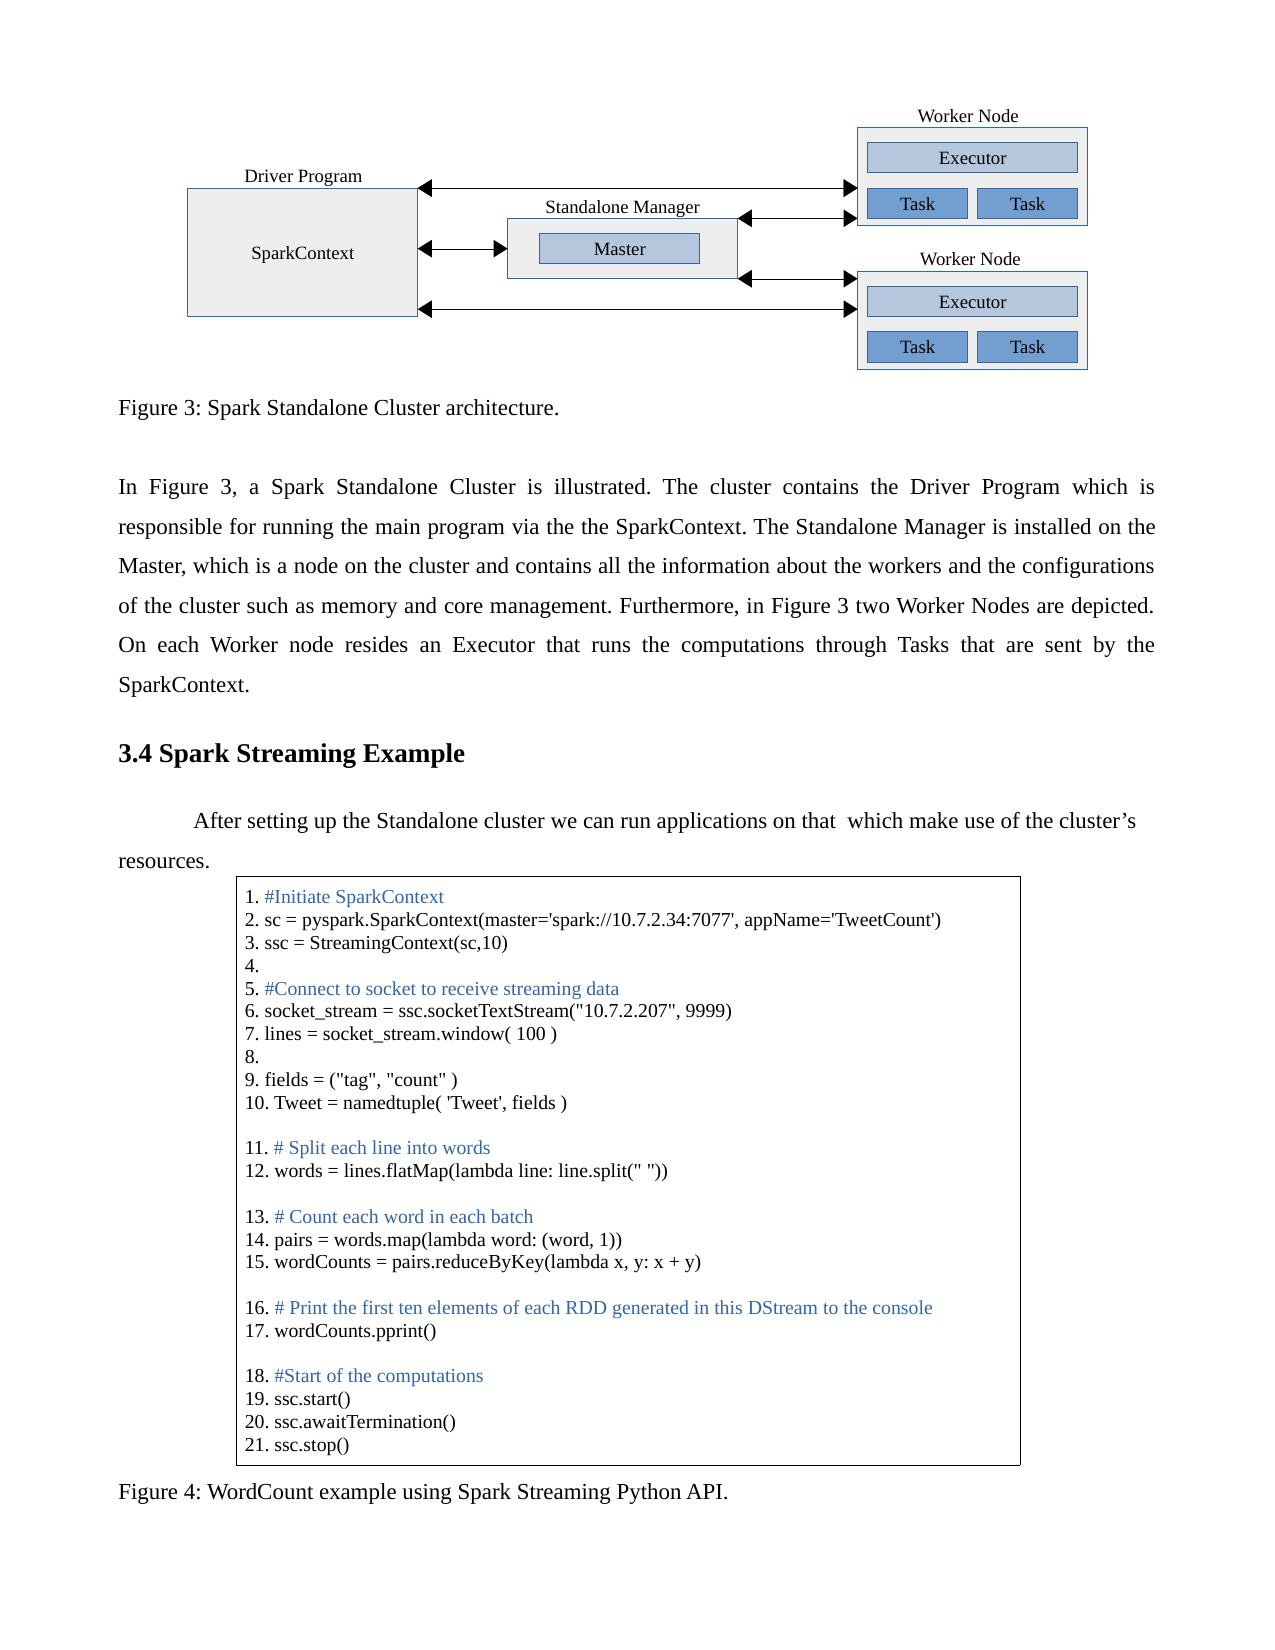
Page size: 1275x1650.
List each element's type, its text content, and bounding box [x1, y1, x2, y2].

text 20. ssc.awaitTermination() [244, 1410, 1011, 1433]
text 5. #Connect to socket to receive streaming data [244, 977, 1011, 999]
text After setting up the Standalone cluster we can run applications on that which make use of the cluster’s resources. [118, 807, 1157, 873]
text 11. # Split each line into words [244, 1136, 1011, 1159]
text 7. lines = socket_stream.window( 100 ) [244, 1022, 1011, 1045]
text Figure 3: Spark Standalone Cluster architecture. [118, 394, 1157, 421]
text 6. socket_stream = ssc.socketTextStream("10.7.2.207", 9999) [244, 999, 1011, 1022]
text 10. Tweet = namedtuple( 'Tweet', fields ) [244, 1091, 1011, 1113]
text 14. pairs = words.map(lambda word: (word, 1)) [244, 1228, 1011, 1250]
text 8. [244, 1045, 1011, 1068]
text 16. # Print the first ten elements of each RDD generated in this DStream to the console [244, 1296, 1011, 1319]
text 1. #Initiate SparkContext [244, 885, 1011, 908]
text In Figure 3, a Spark Standalone Cluster is illustrated. The cluster contains the Driver Program which is responsible for running the main program via the the SparkContext. The Standalone Manager is installed on the Master, which is a node on the cluster and contains all the information about the workers and the configurations of the cluster such as memory and core management. Furthermore, in Figure 3 two Worker Nodes are depicted. On each Worker node resides an Executor that runs the computations through Tasks that are sent by the SparkContext. [118, 473, 1157, 697]
text 13. # Count each word in each batch [244, 1205, 1011, 1228]
text 21. ssc.stop() [244, 1433, 1011, 1456]
text 2. sc = pyspark.SparkContext(master='spark://10.7.2.34:7077', appName='TweetCount') [244, 908, 1011, 931]
text 19. ssc.start() [244, 1387, 1011, 1410]
text 15. wordCounts = pairs.reduceByKey(lambda x, y: x + y) [244, 1250, 1011, 1273]
text 17. wordCounts.pprint() [244, 1319, 1011, 1342]
text 18. #Start of the computations [244, 1364, 1011, 1387]
text 3.4 Spark Streaming Example [118, 737, 1157, 768]
text 3. ssc = StreamingContext(sc,10) [244, 931, 1011, 954]
text 12. words = lines.flatMap(lambda line: line.split(" ")) [244, 1159, 1011, 1182]
text 4. [244, 954, 1011, 977]
text 9. fields = ("tag", "count" ) [244, 1068, 1011, 1091]
text Figure 4: WordCount example using Spark Streaming Python API. [118, 1478, 1157, 1505]
